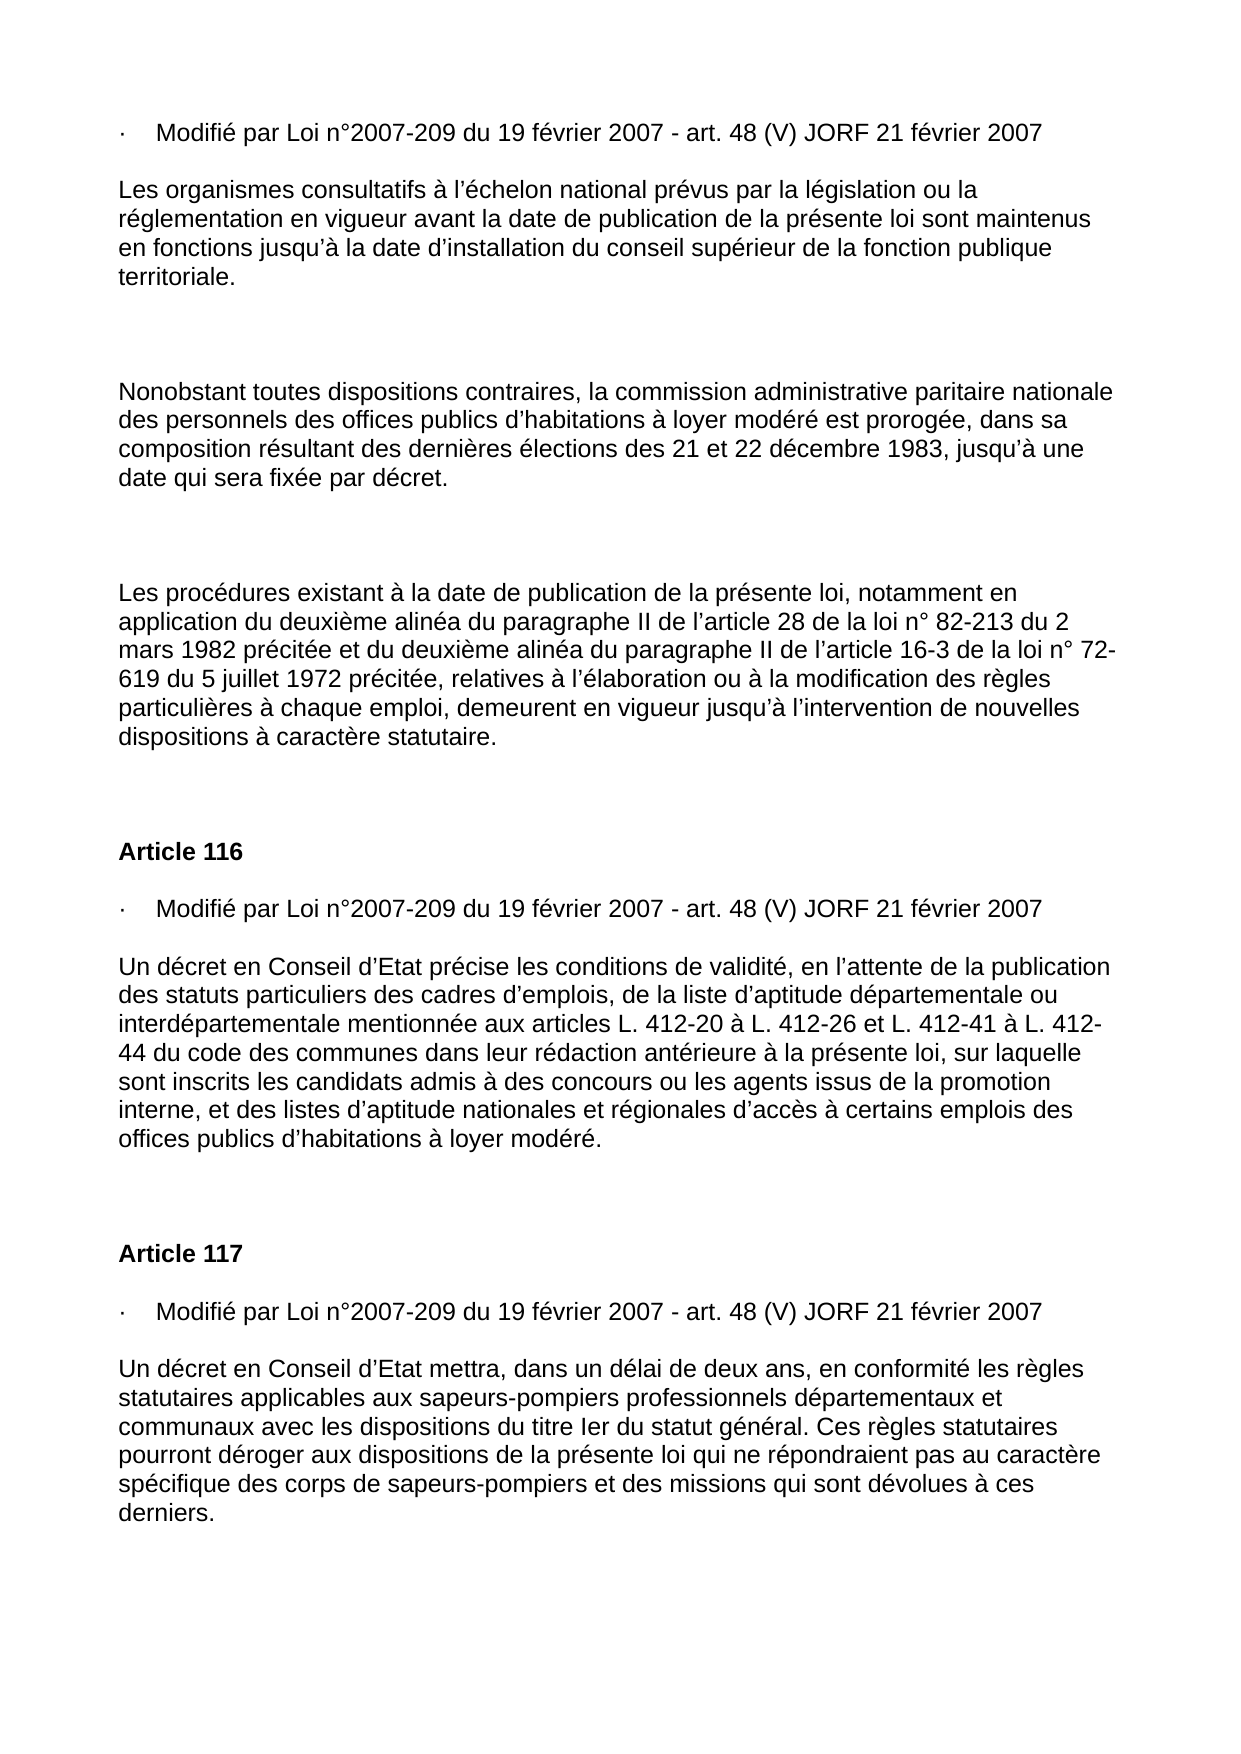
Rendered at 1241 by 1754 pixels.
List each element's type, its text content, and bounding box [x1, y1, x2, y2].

text Article 116 [118, 837, 1122, 866]
text Nonobstant toutes dispositions contraires, la commission administrative paritaire nationale des personnels des offices publics d’habitations à loyer modéré est prorogée, dans sa composition résultant des dernières élections des 21 et 22 décembre 1983, jusqu’à une date qui sera fixée par décret. [118, 377, 1122, 492]
text Un décret en Conseil d’Etat précise les conditions de validité, en l’attente de la publication des statuts particuliers des cadres d’emplois, de la liste d’aptitude départementale ou interdépartementale mentionnée aux articles L. 412-20 à L. 412-26 et L. 412-41 à L. 412-44 du code des communes dans leur rédaction antérieure à la présente loi, sur laquelle sont inscrits les candidats admis à des concours ou les agents issus de la promotion interne, et des listes d’aptitude nationales et régionales d’accès à certains emplois des offices publics d’habitations à loyer modéré. [118, 952, 1122, 1153]
text Les procédures existant à la date de publication de la présente loi, notamment en application du deuxième alinéa du paragraphe II de l’article 28 de la loi n° 82-213 du 2 mars 1982 précitée et du deuxième alinéa du paragraphe II de l’article 16-3 de la loi n° 72-619 du 5 juillet 1972 précitée, relatives à l’élaboration ou à la modification des règles particulières à chaque emploi, demeurent en vigueur jusqu’à l’intervention de nouvelles dispositions à caractère statutaire. [118, 578, 1122, 751]
list Modifié par Loi n°2007-209 du 19 février 2007 - art. 48 (V) JORF 21 février 2007 [118, 118, 1122, 147]
list Modifié par Loi n°2007-209 du 19 février 2007 - art. 48 (V) JORF 21 février 2007 [118, 1297, 1122, 1326]
text Article 117 [118, 1239, 1122, 1268]
text Un décret en Conseil d’Etat mettra, dans un délai de deux ans, en conformité les règles statutaires applicables aux sapeurs-pompiers professionnels départementaux et communaux avec les dispositions du titre Ier du statut général. Ces règles statutaires pourront déroger aux dispositions de la présente loi qui ne répondraient pas au caractère spécifique des corps de sapeurs-pompiers et des missions qui sont dévolues à ces derniers. [118, 1354, 1122, 1527]
list Modifié par Loi n°2007-209 du 19 février 2007 - art. 48 (V) JORF 21 février 2007 [118, 894, 1122, 923]
text Les organismes consultatifs à l’échelon national prévus par la législation ou la réglementation en vigueur avant la date de publication de la présente loi sont maintenus en fonctions jusqu’à la date d’installation du conseil supérieur de la fonction publique territoriale. [118, 176, 1122, 291]
